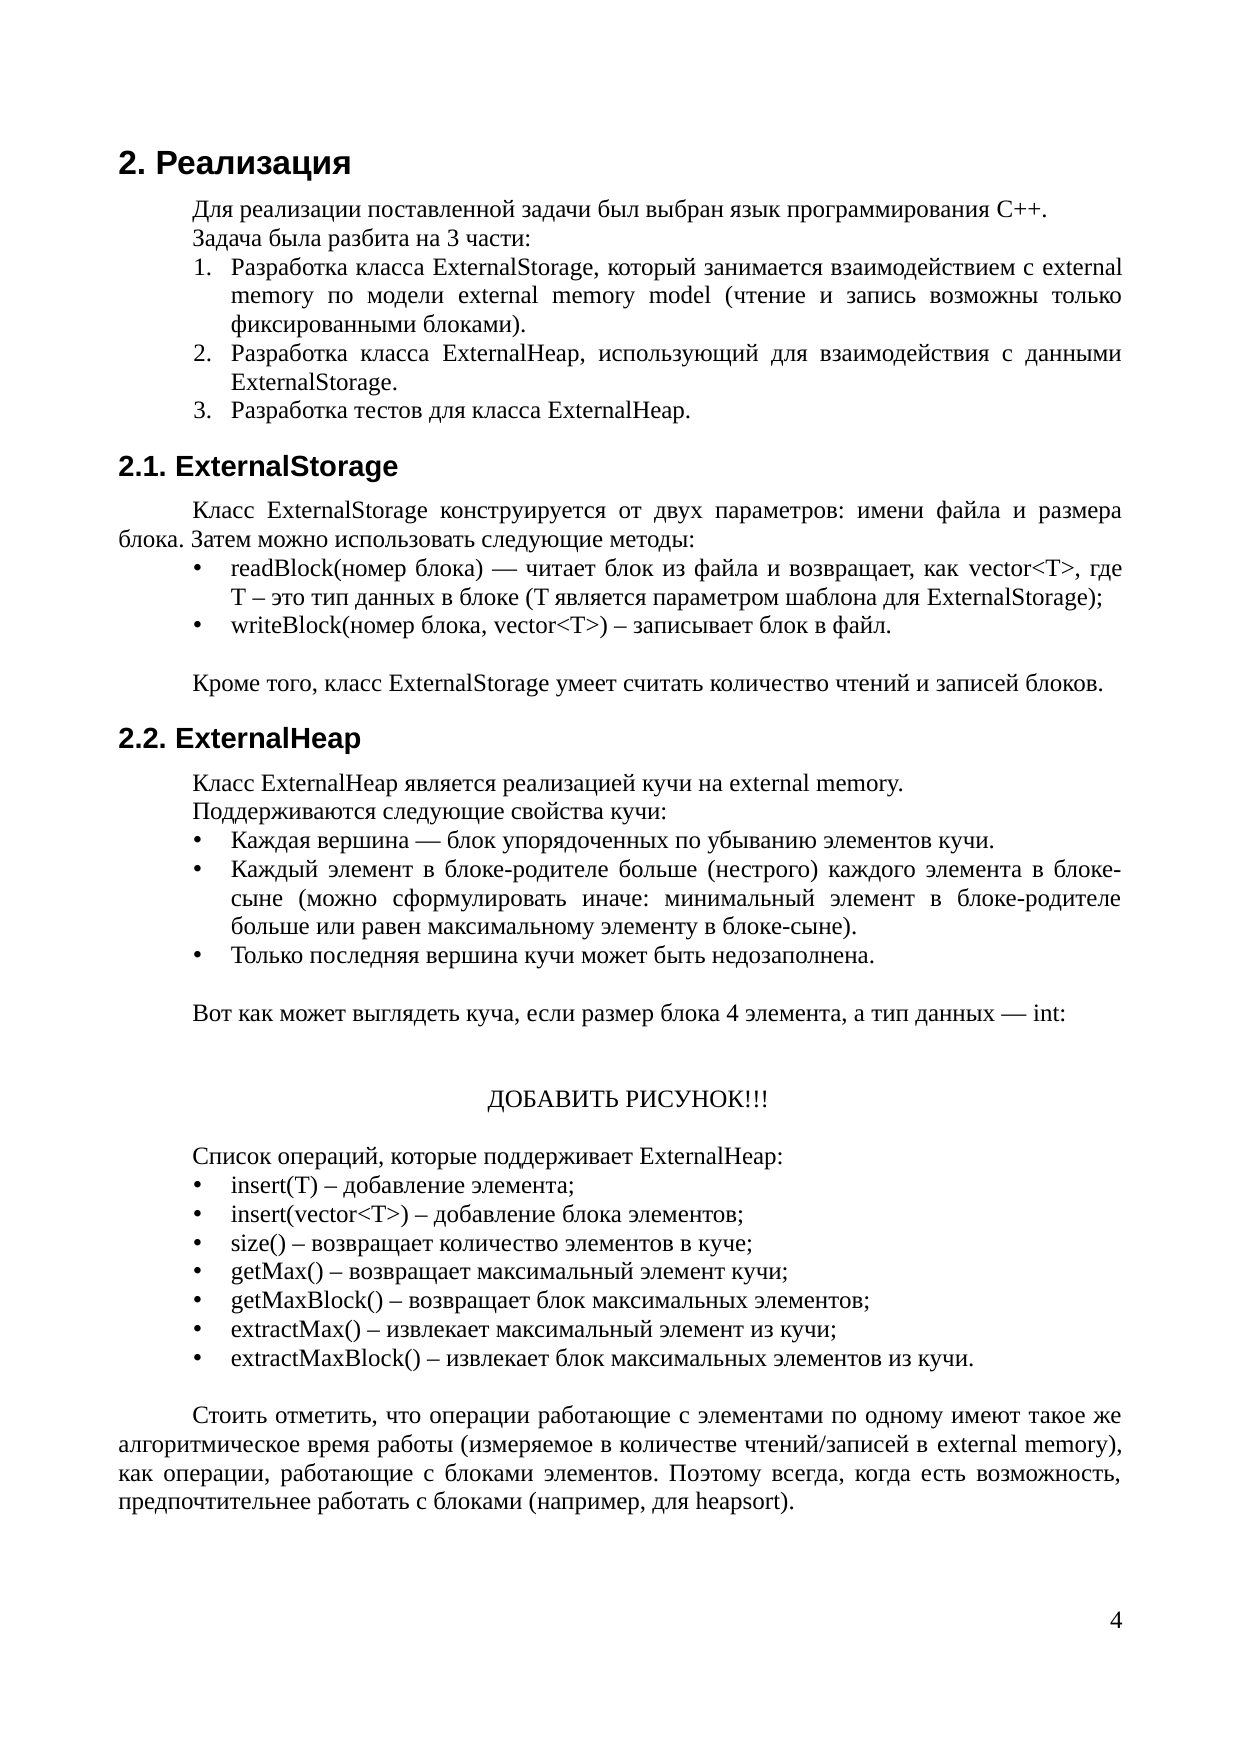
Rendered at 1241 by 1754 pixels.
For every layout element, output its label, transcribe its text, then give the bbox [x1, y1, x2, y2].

text Кроме того, класс ExternalStorage умеет считать количество чтений и записей блоков. [118, 668, 1122, 697]
list Разработка тестов для класса ExternalHeap. [193, 396, 1122, 424]
list readBlock(номер блока) — читает блок из файла и возвращает, как vector<T>, где T – это тип данных в блоке (T является параметром шаблона для ExternalStorage); [193, 553, 1122, 610]
list Разработка класса ExternalHeap, использующий для взаимодействия с данными ExternalStorage. [193, 338, 1122, 396]
list getMax() – возвращает максимальный элемент кучи; [193, 1256, 1122, 1285]
text Список операций, которые поддерживает ExternalHeap: [118, 1141, 1122, 1170]
text Поддерживаются следующие свойства кучи: [118, 796, 1122, 825]
list getMaxBlock() – возвращает блок максимальных элементов; [193, 1285, 1122, 1314]
text Для реализации поставленной задачи был выбран язык программирования C++. [118, 194, 1122, 223]
list insert(vector<T>) – добавление блока элементов; [193, 1199, 1122, 1228]
subtitle 2. Реализация [118, 143, 1122, 182]
text Класс ExternalHeap является реализацией кучи на external memory. [118, 768, 1122, 796]
list insert(T) – добавление элемента; [193, 1170, 1122, 1199]
list extractMax() – извлекает максимальный элемент из кучи; [193, 1314, 1122, 1343]
list Каждый элемент в блоке-родителе больше (нестрого) каждого элемента в блоке-сыне (можно сформулировать иначе: минимальный элемент в блоке-родителе больше или равен максимальному элементу в блоке-сыне). [193, 854, 1122, 940]
subtitle 2.2. ExternalHeap [118, 722, 1122, 755]
text Класс ExternalStorage конструируется от двух параметров: имени файла и размера блока. Затем можно использовать следующие методы: [118, 495, 1122, 553]
text Задача была разбита на 3 части: [118, 223, 1122, 252]
list Каждая вершина — блок упорядоченных по убыванию элементов кучи. [193, 825, 1122, 854]
text Стоить отметить, что операции работающие с элементами по одному имеют такое же алгоритмическое время работы (измеряемое в количестве чтений/записей в external memory), как операции, работающие с блоками элементов. Поэтому всегда, когда есть возможность, предпочтительнее работать с блоками (например, для heapsort). [118, 1400, 1122, 1515]
subtitle 2.1. ExternalStorage [118, 449, 1122, 483]
list extractMaxBlock() – извлекает блок максимальных элементов из кучи. [193, 1343, 1122, 1371]
list writeBlock(номер блока, vector<T>) – записывает блок в файл. [193, 610, 1122, 639]
text Вот как может выглядеть куча, если размер блока 4 элемента, а тип данных — int: [118, 998, 1122, 1026]
list size() – возвращает количество элементов в куче; [193, 1228, 1122, 1256]
text ДОБАВИТЬ РИСУНОК!!! [118, 1084, 1122, 1113]
list Разработка класса ExternalStorage, который занимается взаимодействием с external memory по модели external memory model (чтение и запись возможны только фиксированными блоками). [193, 252, 1122, 338]
list Только последняя вершина кучи может быть недозаполнена. [193, 940, 1122, 969]
